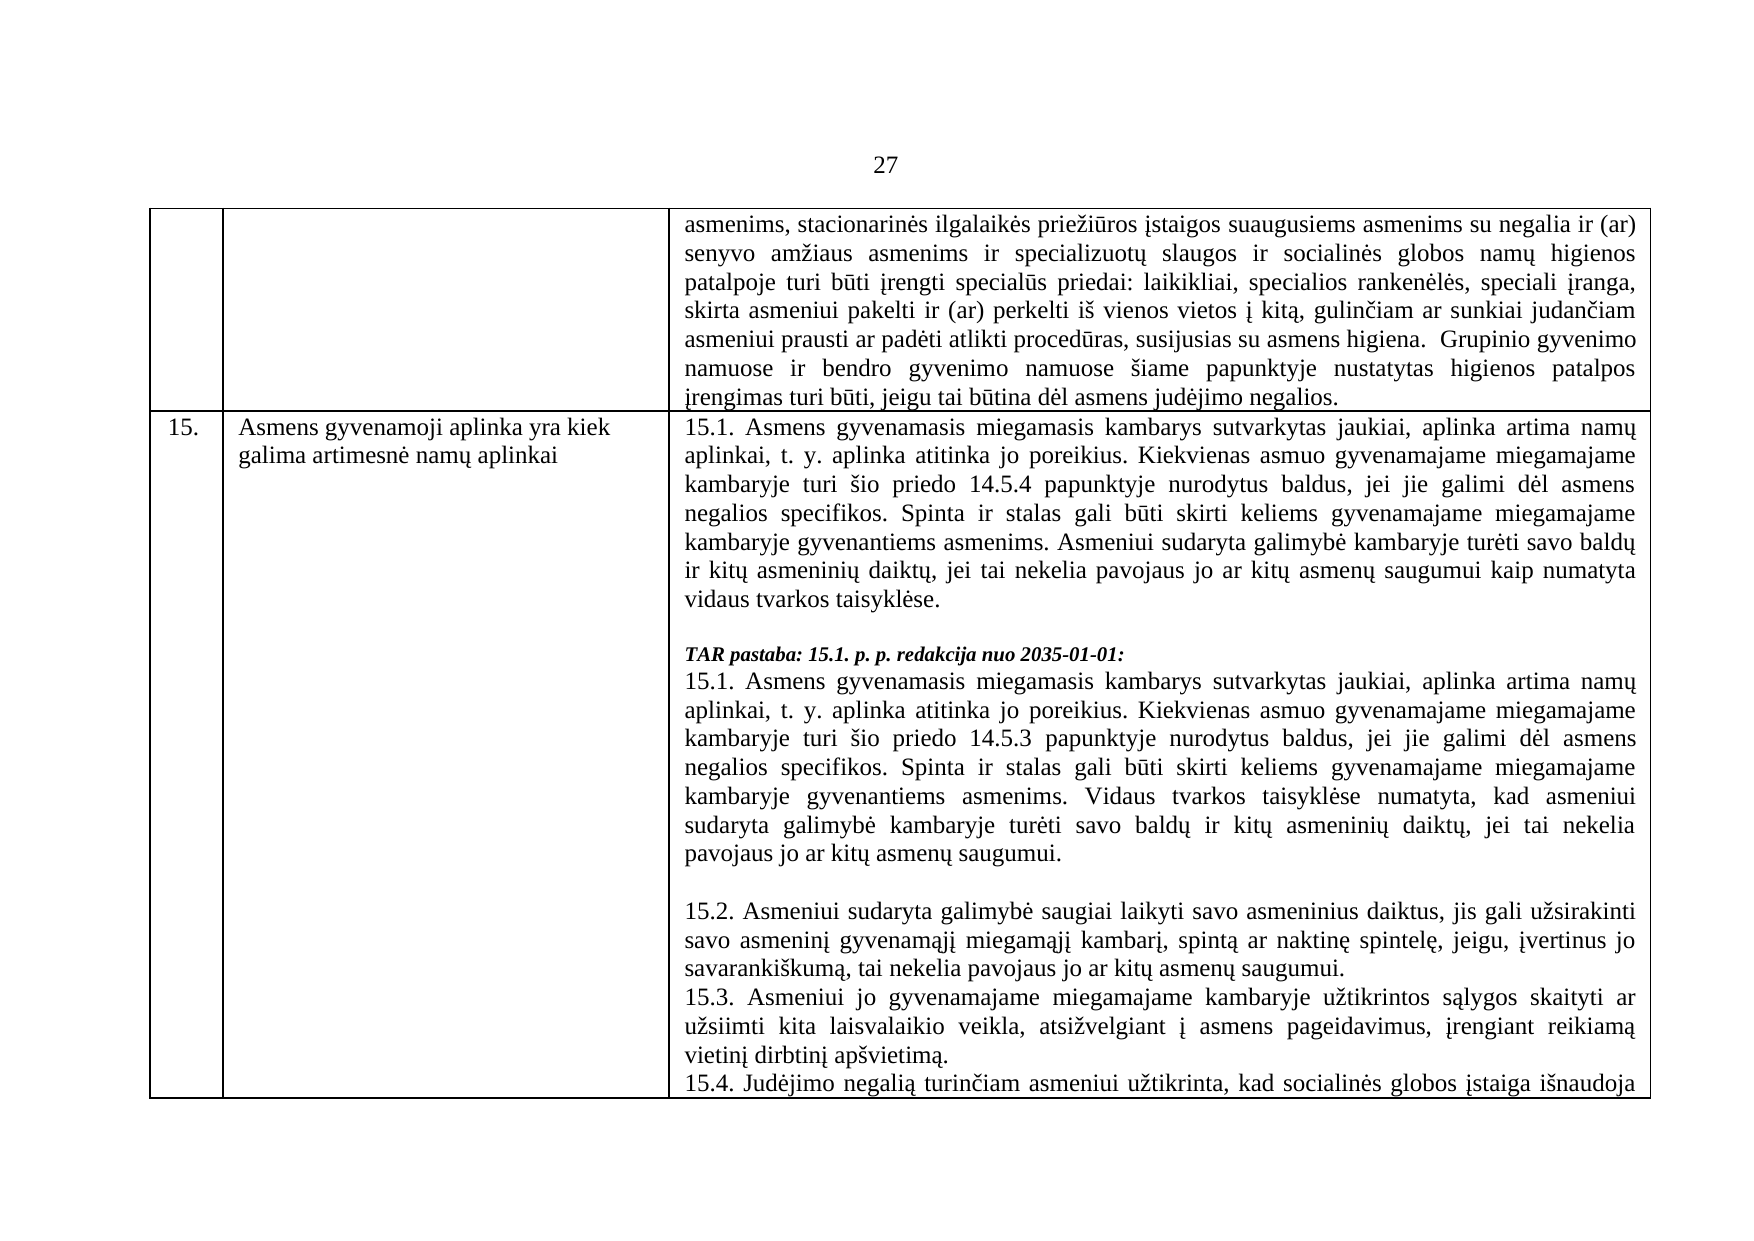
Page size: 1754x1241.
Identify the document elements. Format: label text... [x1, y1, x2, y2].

table_cell asmenims, stacionarinės ilgalaikės priežiūros įstaigos suaugusiems asmenims su negalia ir (ar) senyvo amžiaus asmenims ir specializuotų slaugos ir socialinės globos namų higienos patalpoje turi būti įrengti specialūs priedai: laikikliai, specialios rankenėlės, speciali įranga, skirta asmeniui pakelti ir (ar) perkelti iš vienos vietos į kitą, gulinčiam ar sunkiai judančiam asmeniui prausti ar padėti atlikti procedūras, susijusias su asmens higiena. Grupinio gyvenimo namuose ir bendro gyvenimo namuose šiame papunktyje nustatytas higienos patalpos įrengimas turi būti, jeigu tai būtina dėl asmens judėjimo negalios. [670, 209, 1650, 410]
table_cell 15. [151, 412, 222, 1097]
table_cell [224, 209, 668, 410]
table_cell Asmens gyvenamoji aplinka yra kiek galima artimesnė namų aplinkai [224, 412, 668, 1097]
table_cell [1651, 208, 1656, 410]
table_cell [151, 209, 222, 410]
table_cell [1651, 410, 1656, 1097]
table_cell 15.1. Asmens gyvenamasis miegamasis kambarys sutvarkytas jaukiai, aplinka artima namų aplinkai, t. y. aplinka atitinka jo poreikius. Kiekvienas asmuo gyvenamajame miegamajame kambaryje turi šio priedo 14.5.4 papunktyje nurodytus baldus, jei jie galimi dėl asmens negalios specifikos. Spinta ir stalas gali būti skirti keliems gyvenamajame miegamajame kambaryje gyvenantiems asmenims. Asmeniui sudaryta galimybė kambaryje turėti savo baldų ir kitų asmeninių daiktų, jei tai nekelia pavojaus jo ar kitų asmenų saugumui kaip numatyta vidaus tvarkos taisyklėse. TAR pastaba: 15.1. p. p. redakcija nuo 2035-01-01: 15.1. Asmens gyvenamasis miegamasis kambarys sutvarkytas jaukiai, aplinka artima namų aplinkai, t. y. aplinka atitinka jo poreikius. Kiekvienas asmuo gyvenamajame miegamajame kambaryje turi šio priedo 14.5.3 papunktyje nurodytus baldus, jei jie galimi dėl asmens negalios specifikos. Spinta ir stalas gali būti skirti keliems gyvenamajame miegamajame kambaryje gyvenantiems asmenims. Vidaus tvarkos taisyklėse numatyta, kad asmeniui sudaryta galimybė kambaryje turėti savo baldų ir kitų asmeninių daiktų, jei tai nekelia pavojaus jo ar kitų asmenų saugumui. 15.2. Asmeniui sudaryta galimybė saugiai laikyti savo asmeninius daiktus, jis gali užsirakinti savo asmeninį gyvenamąjį miegamąjį kambarį, spintą ar naktinę spintelę, jeigu, įvertinus jo savarankiškumą, tai nekelia pavojaus jo ar kitų asmenų saugumui. 15.3. Asmeniui jo gyvenamajame miegamajame kambaryje užtikrintos sąlygos skaityti ar užsiimti kita laisvalaikio veikla, atsižvelgiant į asmens pageidavimus, įrengiant reikiamą vietinį dirbtinį apšvietimą. 15.4. Judėjimo negalią turinčiam asmeniui užtikrinta, kad socialinės globos įstaiga išnaudoja [670, 412, 1650, 1097]
